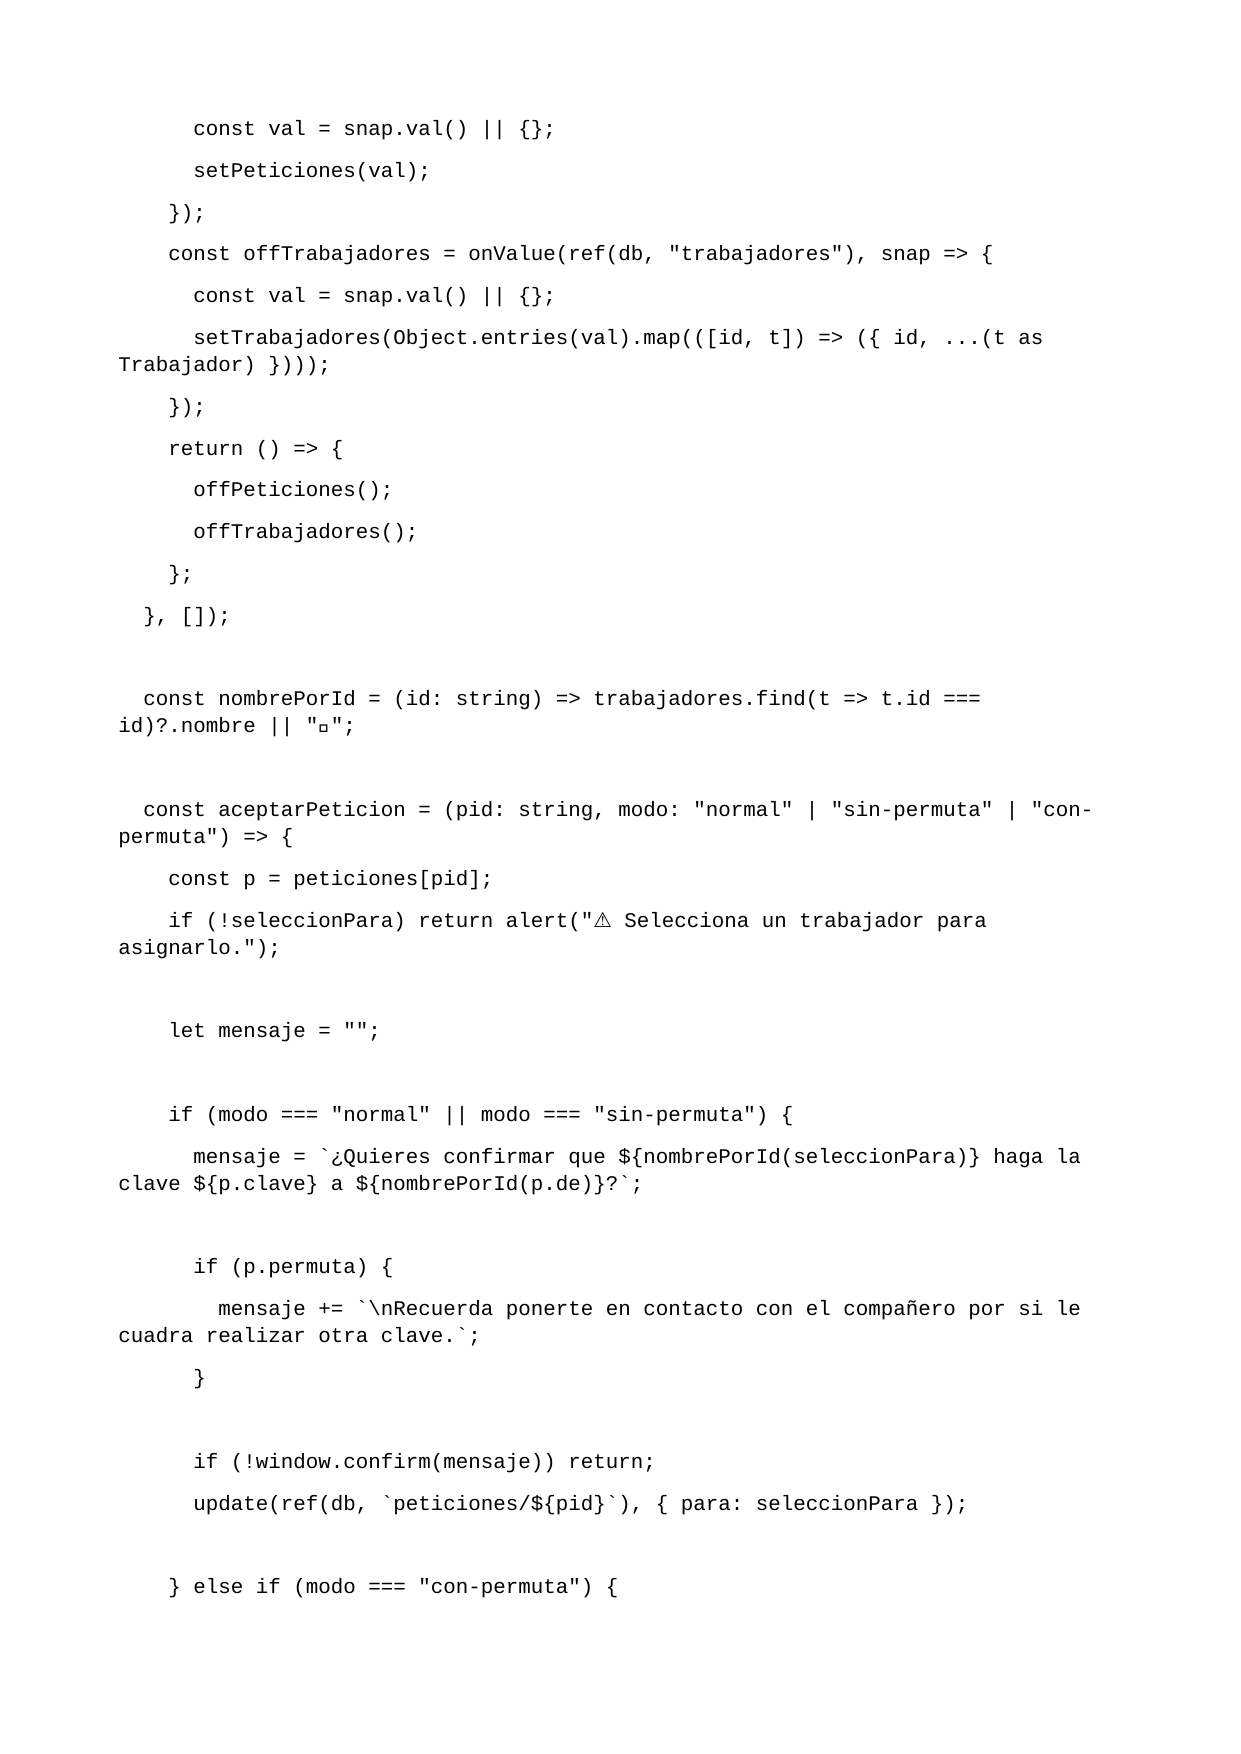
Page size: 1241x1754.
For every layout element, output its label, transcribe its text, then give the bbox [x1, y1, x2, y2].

text update(ref(db, `peticiones/${pid}`), { para: seleccionPara }); [118, 1493, 1122, 1516]
text mensaje = `¿Quieres confirmar que ${nombrePorId(seleccionPara)} haga la clave ${p.clave} a ${nombrePorId(p.de)}?`; [118, 1146, 1122, 1197]
text const p = peticiones[pid]; [118, 868, 1122, 892]
text const val = snap.val() || {}; [118, 118, 1122, 142]
text const offTrabajadores = onValue(ref(db, "trabajadores"), snap => { [118, 243, 1122, 267]
text const nombrePorId = (id: string) => trabajadores.find(t => t.id === id)?.nombre || "👤"; [118, 688, 1122, 739]
text }); [118, 202, 1122, 225]
text let mensaje = ""; [118, 1021, 1122, 1044]
text }, []); [118, 605, 1122, 628]
text if (p.permuta) { [118, 1257, 1122, 1280]
text } [118, 1367, 1122, 1391]
text offPeticiones(); [118, 479, 1122, 503]
text setPeticiones(val); [118, 160, 1122, 183]
text setTrabajadores(Object.entries(val).map(([id, t]) => ({ id, ...(t as Trabajador) }))); [118, 327, 1122, 378]
text offTrabajadores(); [118, 521, 1122, 545]
text } else if (modo === "con-permuta") { [118, 1576, 1122, 1600]
text mensaje += `\nRecuerda ponerte en contacto con el compañero por si le cuadra realizar otra clave.`; [118, 1298, 1122, 1349]
text const aceptarPeticion = (pid: string, modo: "normal" | "sin-permuta" | "con-permuta") => { [118, 799, 1122, 850]
text return () => { [118, 438, 1122, 461]
text }); [118, 396, 1122, 419]
text if (modo === "normal" || modo === "sin-permuta") { [118, 1104, 1122, 1128]
text if (!seleccionPara) return alert("⚠️ Selecciona un trabajador para asignarlo."); [118, 910, 1122, 961]
text const val = snap.val() || {}; [118, 285, 1122, 309]
text }; [118, 563, 1122, 587]
text if (!window.confirm(mensaje)) return; [118, 1451, 1122, 1474]
